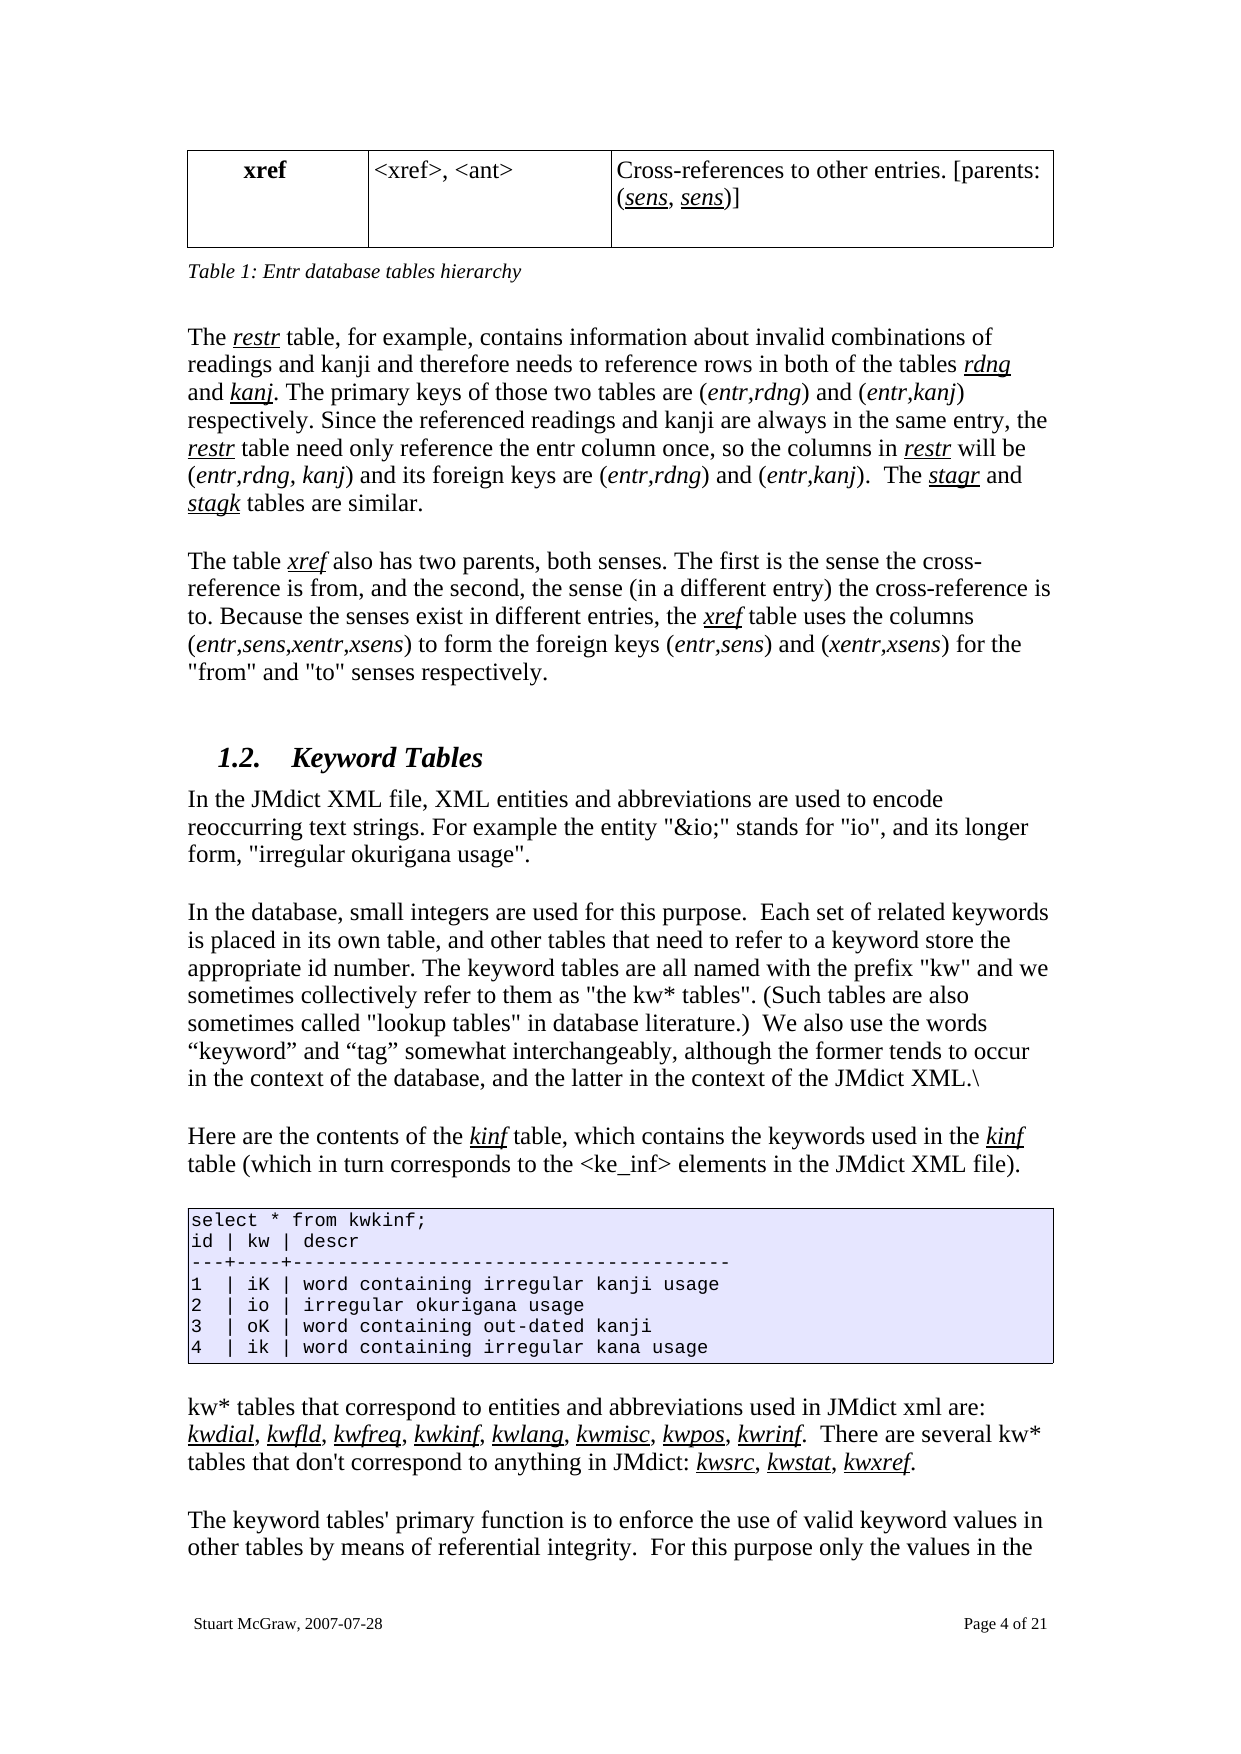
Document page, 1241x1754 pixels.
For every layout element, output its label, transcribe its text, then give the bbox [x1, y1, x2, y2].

text select * from kwkinf; id | kw | descr ---+----+--------------------------------------- 1 | iK | word containing irregular kanji usage 2 | io | irregular okurigana usage 3 | oK | word containing out-dated kanji 4 | ik | word containing irregular kana usage [189, 1209, 1053, 1363]
text The keyword tables' primary function is to enforce the use of valid keyword values in other tables by means of referential integrity. For this purpose only the values in the [187, 1506, 1053, 1561]
text The table xref also has two parents, both senses. The first is the sense the cross-reference is from, and the second, the sense (in a different entry) the cross-reference is to. Because the senses exist in different entries, the xref table uses the columns (entr,sens,xentr,xsens) to form the foreign keys (entr,sens) and (xentr,xsens) for the "from" and "to" senses respectively. [187, 547, 1053, 685]
table_cell <xref>, <ant> [369, 151, 611, 247]
text Here are the contents of the kinf table, which contains the keywords used in the kinf table (which in turn corresponds to the <ke_inf> elements in the JMdict XML file). [187, 1122, 1053, 1178]
text Table 1: Entr database tables hierarchy [187, 259, 1053, 283]
text The restr table, for example, contains information about invalid combinations of readings and kanji and therefore needs to reference rows in both of the tables rdng and kanj. The primary keys of those two tables are (entr,rdng) and (entr,kanj) respectively. Since the referenced readings and kanji are always in the same entry, the restr table need only reference the entr column once, so the columns in restr will be (entr,rdng, kanj) and its foreign keys are (entr,rdng) and (entr,kanj). The stagr and stagk tables are similar. [187, 295, 1053, 517]
text In the database, small integers are used for this purpose. Each set of related keywords is placed in its own table, and other tables that need to refer to a keyword store the appropriate id number. The keyword tables are all named with the prefix "kw" and we sometimes collectively refer to them as "the kw* tables". (Such tables are also sometimes called "lookup tables" in database literature.) We also use the words “keyword” and “tag” somewhat interchangeably, although the former tends to occur in the context of the database, and the latter in the context of the JMdict XML.\ [187, 898, 1053, 1092]
table_cell Cross-references to other entries. [parents: (sens, sens)] [612, 151, 1053, 247]
text kw* tables that correspond to entities and abbreviations used in JMdict xml are: kwdial, kwfld, kwfreq, kwkinf, kwlang, kwmisc, kwpos, kwrinf. There are several kw* tables that don't correspond to anything in JMdict: kwsrc, kwstat, kwxref. [187, 1393, 1053, 1476]
subtitle Keyword Tables [187, 741, 1053, 773]
table_cell xref [188, 151, 368, 247]
text In the JMdict XML file, XML entities and abbreviations are used to encode reoccurring text strings. For example the entity "&io;" stands for "io", and its longer form, "irregular okurigana usage". [187, 785, 1053, 868]
